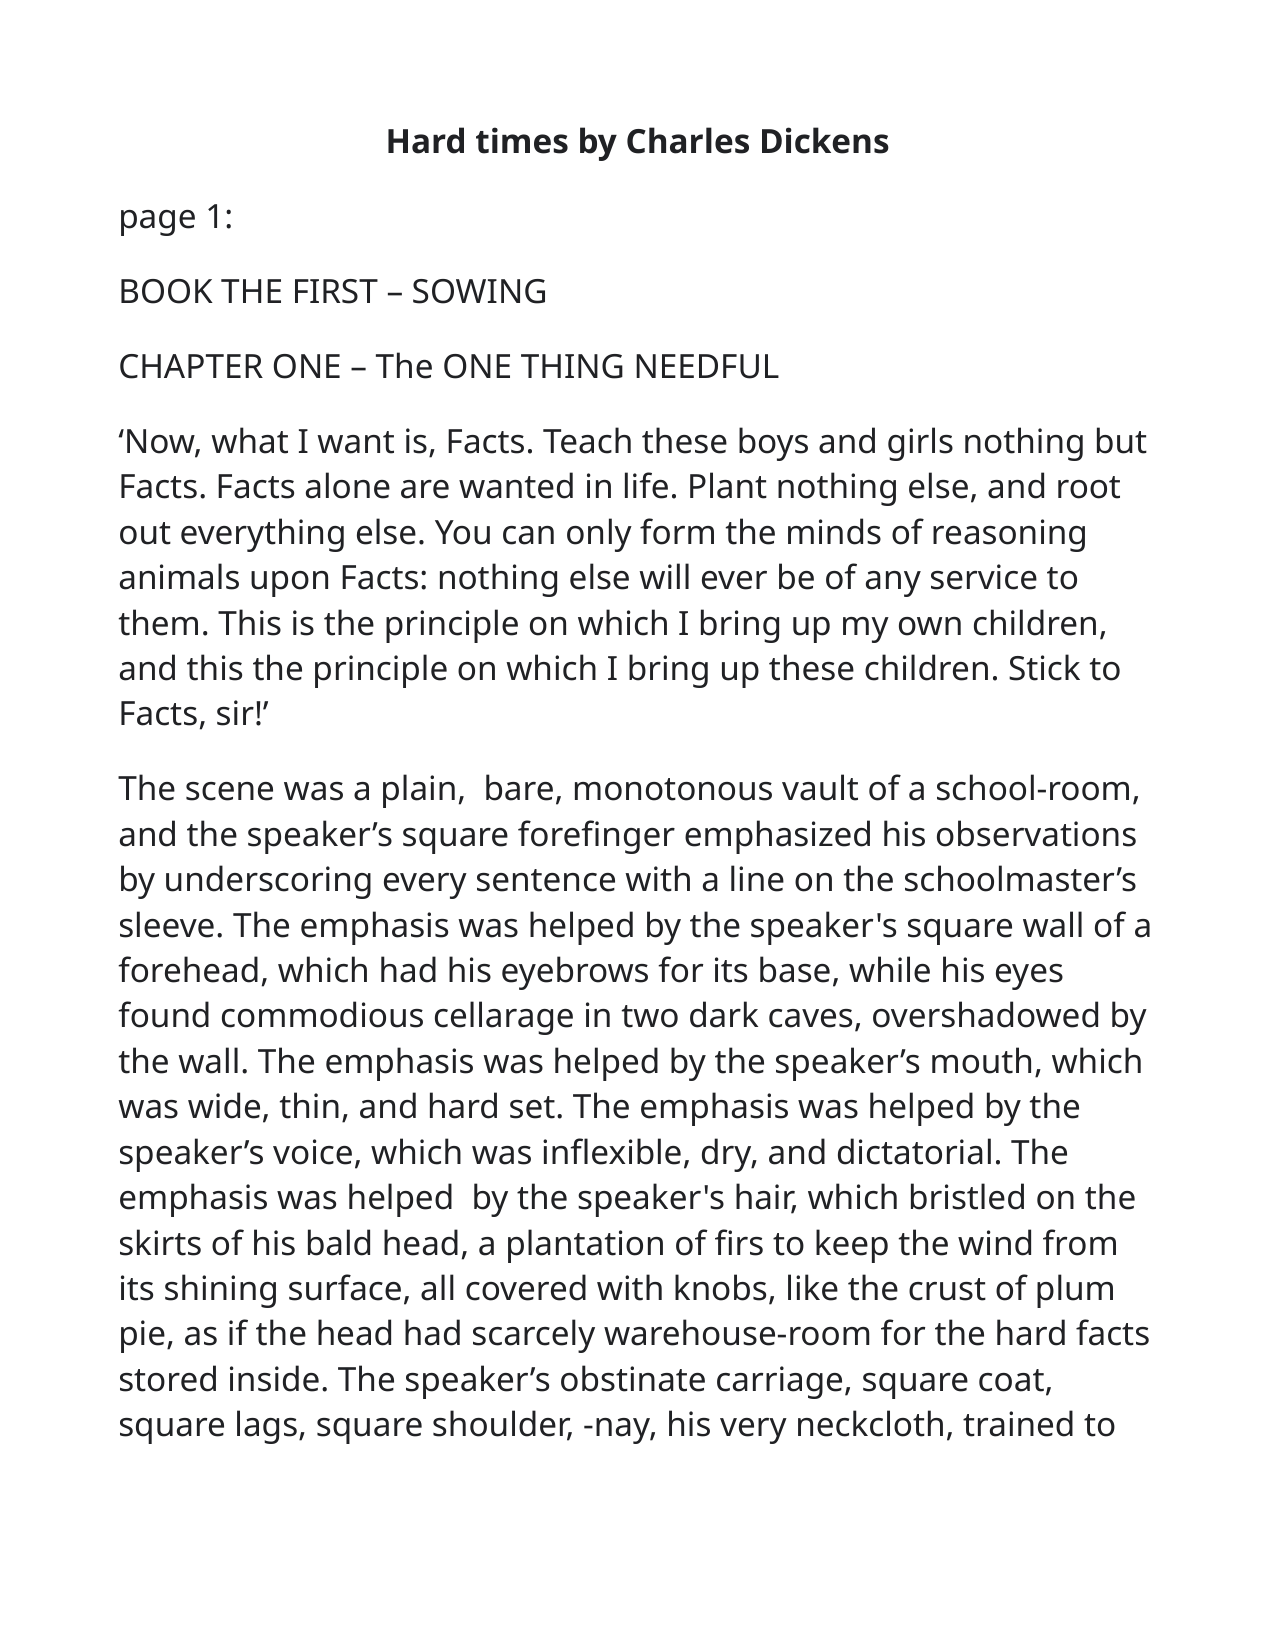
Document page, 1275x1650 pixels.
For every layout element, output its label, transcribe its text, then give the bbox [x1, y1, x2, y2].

text The scene was a plain, bare, monotonous vault of a school-room, and the speaker’s square forefinger emphasized his observations by underscoring every sentence with a line on the schoolmaster’s sleeve. The emphasis was helped by the speaker's square wall of a forehead, which had his eyebrows for its base, while his eyes found commodious cellarage in two dark caves, overshadowed by the wall. The emphasis was helped by the speaker’s mouth, which was wide, thin, and hard set. The emphasis was helped by the speaker’s voice, which was inflexible, dry, and dictatorial. The emphasis was helped by the speaker's hair, which bristled on the skirts of his bald head, a plantation of firs to keep the wind from its shining surface, all covered with knobs, like the crust of plum pie, as if the head had scarcely warehouse-room for the hard facts stored inside. The speaker’s obstinate carriage, square coat, square lags, square shoulder, -nay, his very neckcloth, trained to [118, 765, 1157, 1446]
text ‘Now, what I want is, Facts. Teach these boys and girls nothing but Facts. Facts alone are wanted in life. Plant nothing else, and root out everything else. You can only form the minds of reasoning animals upon Facts: nothing else will ever be of any service to them. This is the principle on which I bring up my own children, and this the principle on which I bring up these children. Stick to Facts, sir!’ [118, 418, 1157, 736]
text Hard times by Charles Dickens [118, 118, 1157, 163]
text CHAPTER ONE – The ONE THING NEEDFUL [118, 343, 1157, 388]
text page 1: [118, 193, 1157, 238]
text BOOK THE FIRST – SOWING [118, 268, 1157, 313]
